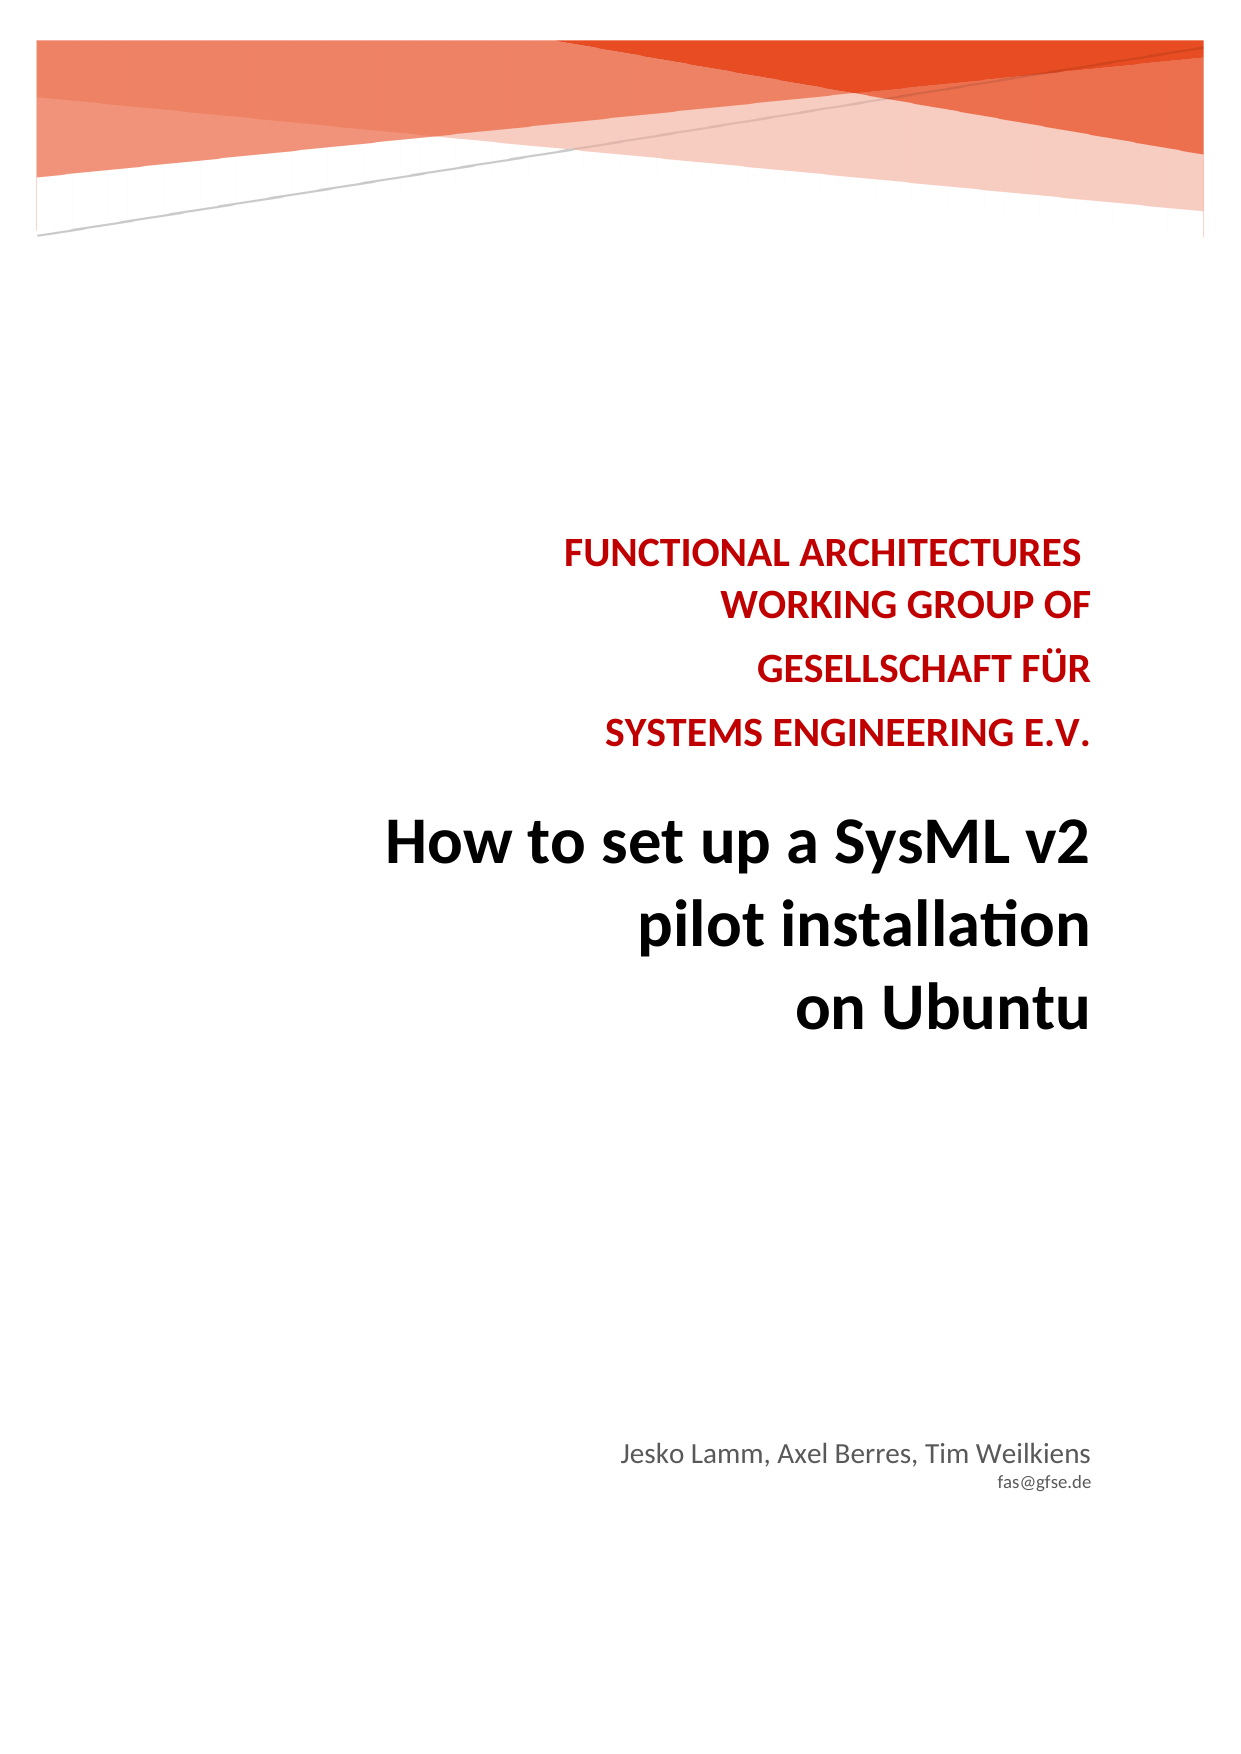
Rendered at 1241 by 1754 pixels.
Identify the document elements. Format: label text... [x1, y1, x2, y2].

text fas@gfse.de [299, 1470, 1091, 1493]
text FUNCTIONAL ARCHITECTURES Working group OF [299, 526, 1091, 629]
text GESELLSCHAFT FÜR [299, 642, 1091, 693]
text Jesko Lamm, Axel Berres, Tim Weilkiens [299, 1435, 1091, 1470]
text SYSTEMS ENGINEERING e.V. [299, 706, 1091, 786]
text How to set up a SysML v2 pilot installation on Ubuntu [299, 799, 1091, 1046]
